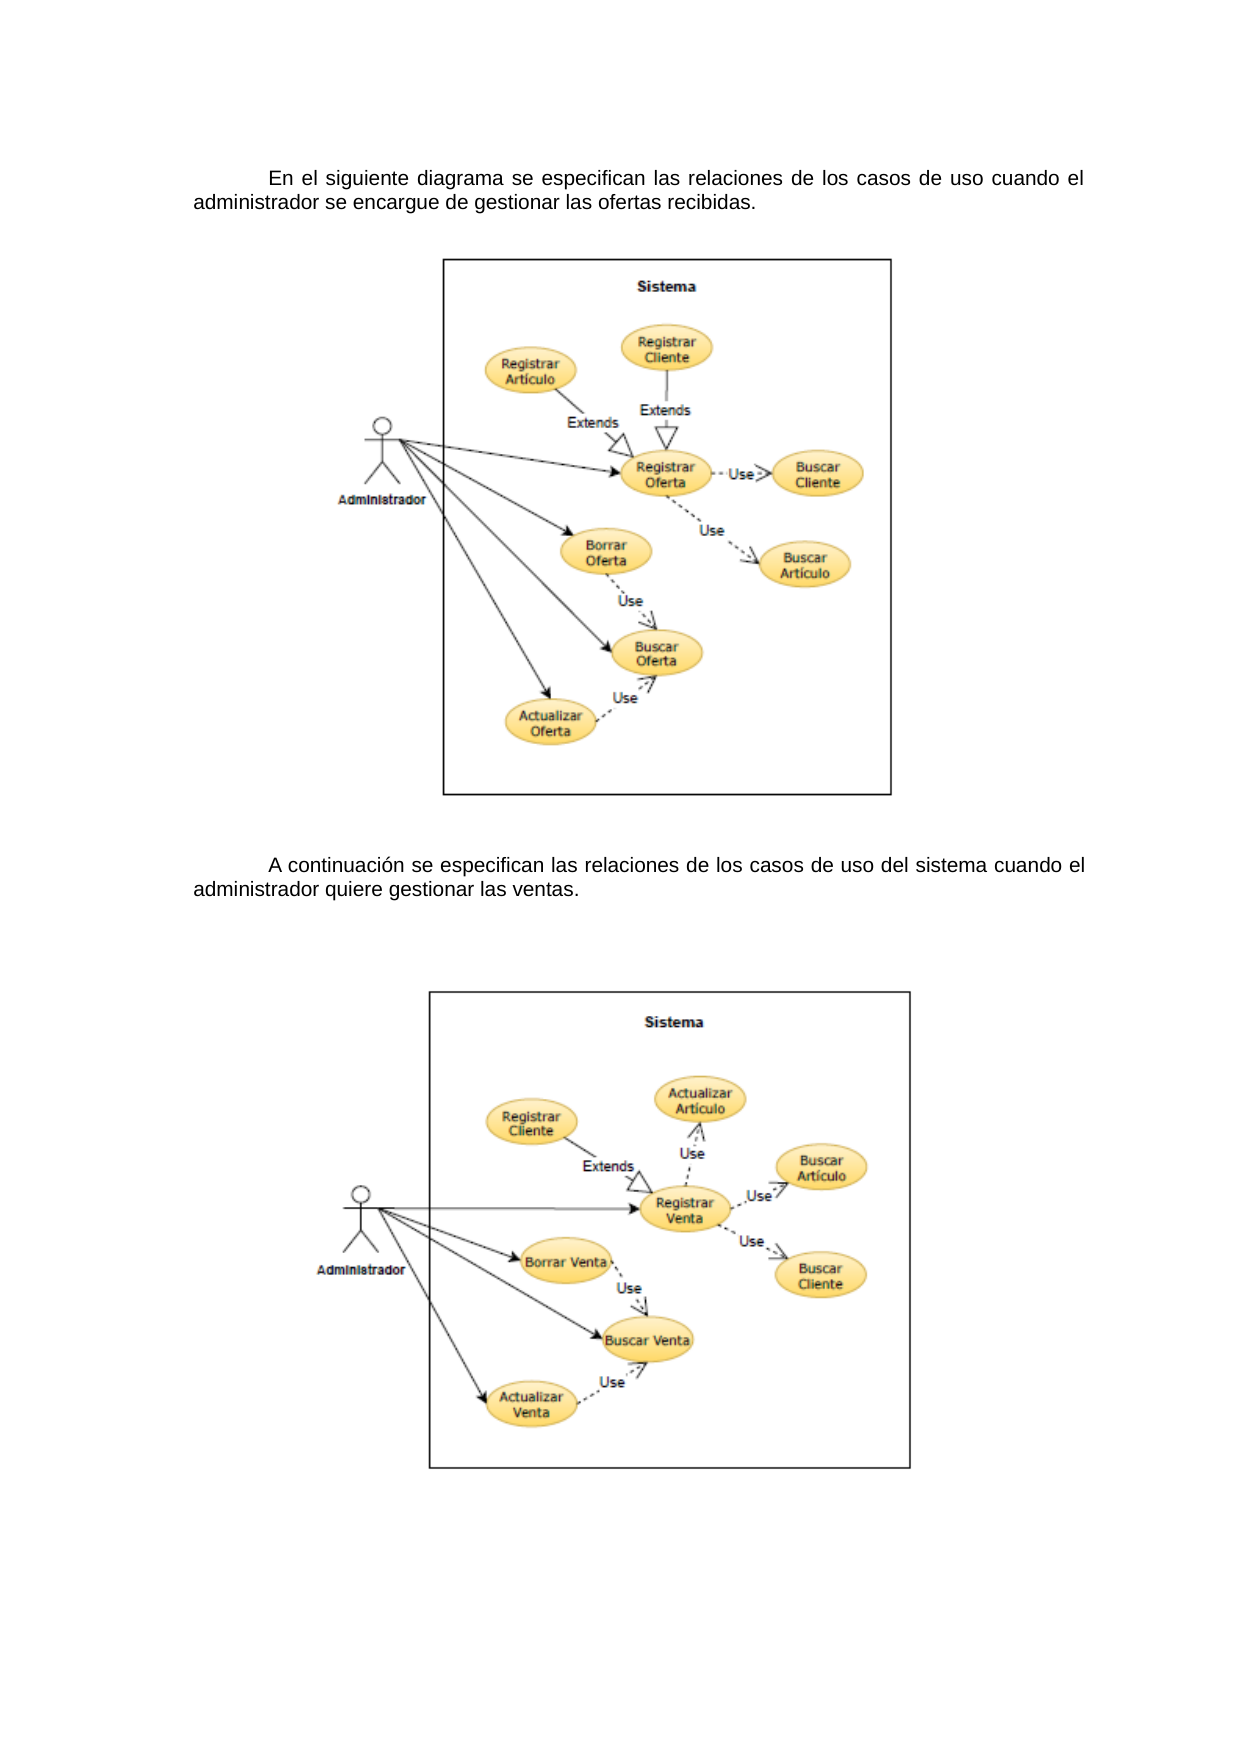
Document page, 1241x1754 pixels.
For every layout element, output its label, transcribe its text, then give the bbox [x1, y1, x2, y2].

text En el siguiente diagrama se especifican las relaciones de los casos de uso cuando el administrador se encargue de gestionar las ofertas recibidas. [118, 166, 1093, 214]
picture [332, 245, 903, 805]
picture [304, 979, 922, 1480]
text A continuación se especifican las relaciones de los casos de uso del sistema cuando el administrador quiere gestionar las ventas. [118, 852, 1093, 900]
